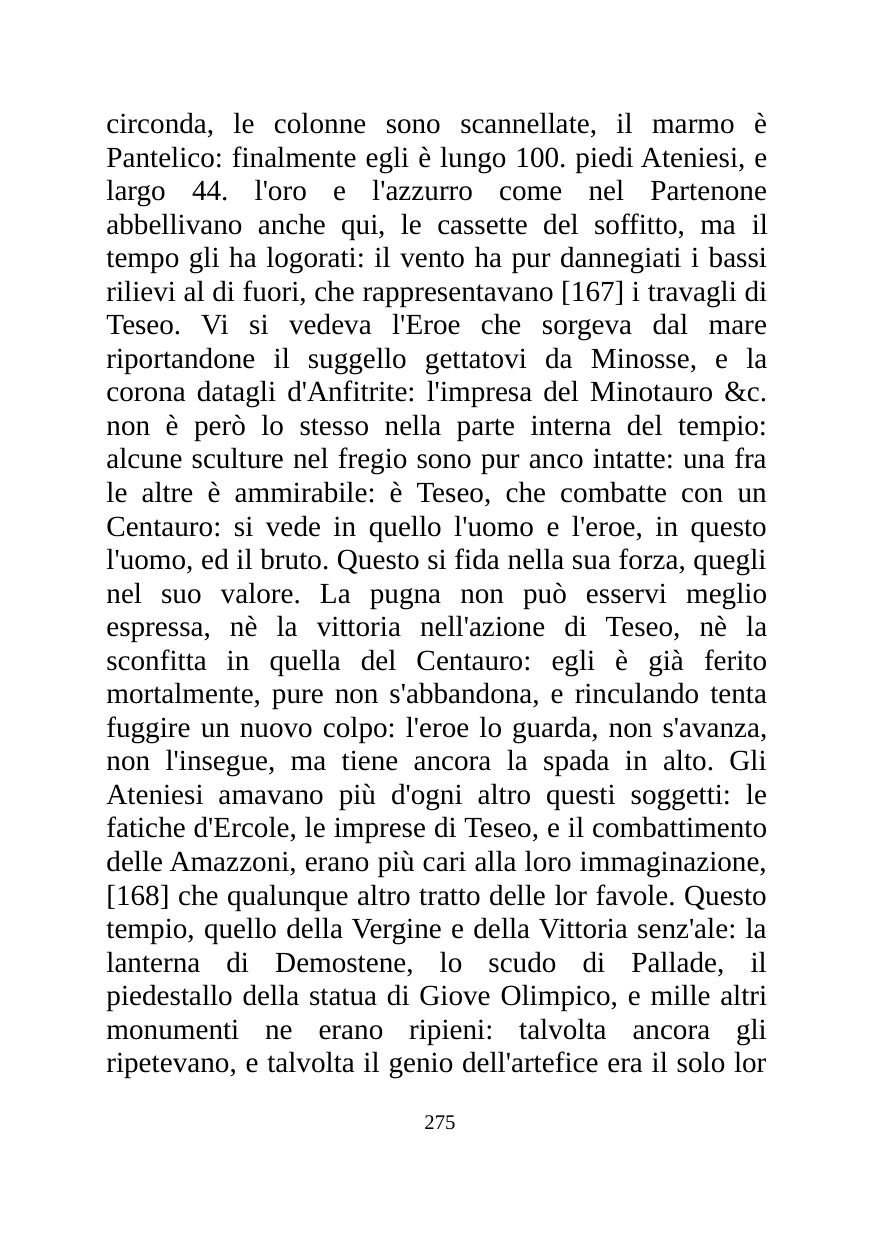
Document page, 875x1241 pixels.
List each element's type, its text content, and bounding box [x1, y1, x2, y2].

text circonda, le colonne sono scannellate, il marmo è Pantelico: finalmente egli è lungo 100. piedi Ateniesi, e largo 44. l'oro e l'azzurro come nel Partenone abbellivano anche qui, le cassette del soffitto, ma il tempo gli ha logorati: il vento ha pur dannegiati i bassi rilievi al di fuori, che rappresentavano [167] i travagli di Teseo. Vi si vedeva l'Eroe che sorgeva dal mare riportandone il suggello gettatovi da Minosse, e la corona datagli d'Anfitrite: l'impresa del Minotauro &c. non è però lo stesso nella parte interna del tempio: alcune sculture nel fregio sono pur anco intatte: una fra le altre è ammirabile: è Teseo, che combatte con un Centauro: si vede in quello l'uomo e l'eroe, in questo l'uomo, ed il bruto. Questo si fida nella sua forza, quegli nel suo valore. La pugna non può esservi meglio espressa, nè la vittoria nell'azione di Teseo, nè la sconfitta in quella del Centauro: egli è già ferito mortalmente, pure non s'abbandona, e rinculando tenta fuggire un nuovo colpo: l'eroe lo guarda, non s'avanza, non l'insegue, ma tiene ancora la spada in alto. Gli Ateniesi amavano più d'ogni altro questi soggetti: le fatiche d'Ercole, le imprese di Teseo, e il combattimento delle Amazzoni, erano più cari alla loro immaginazione, [168] che qualunque altro tratto delle lor favole. Questo tempio, quello della Vergine e della Vittoria senz'ale: la lanterna di Demostene, lo scudo di Pallade, il piedestallo della statua di Giove Olimpico, e mille altri monumenti ne erano ripieni: talvolta ancora gli ripetevano, e talvolta il genio dell'artefice era il solo lor [106, 106, 768, 1079]
